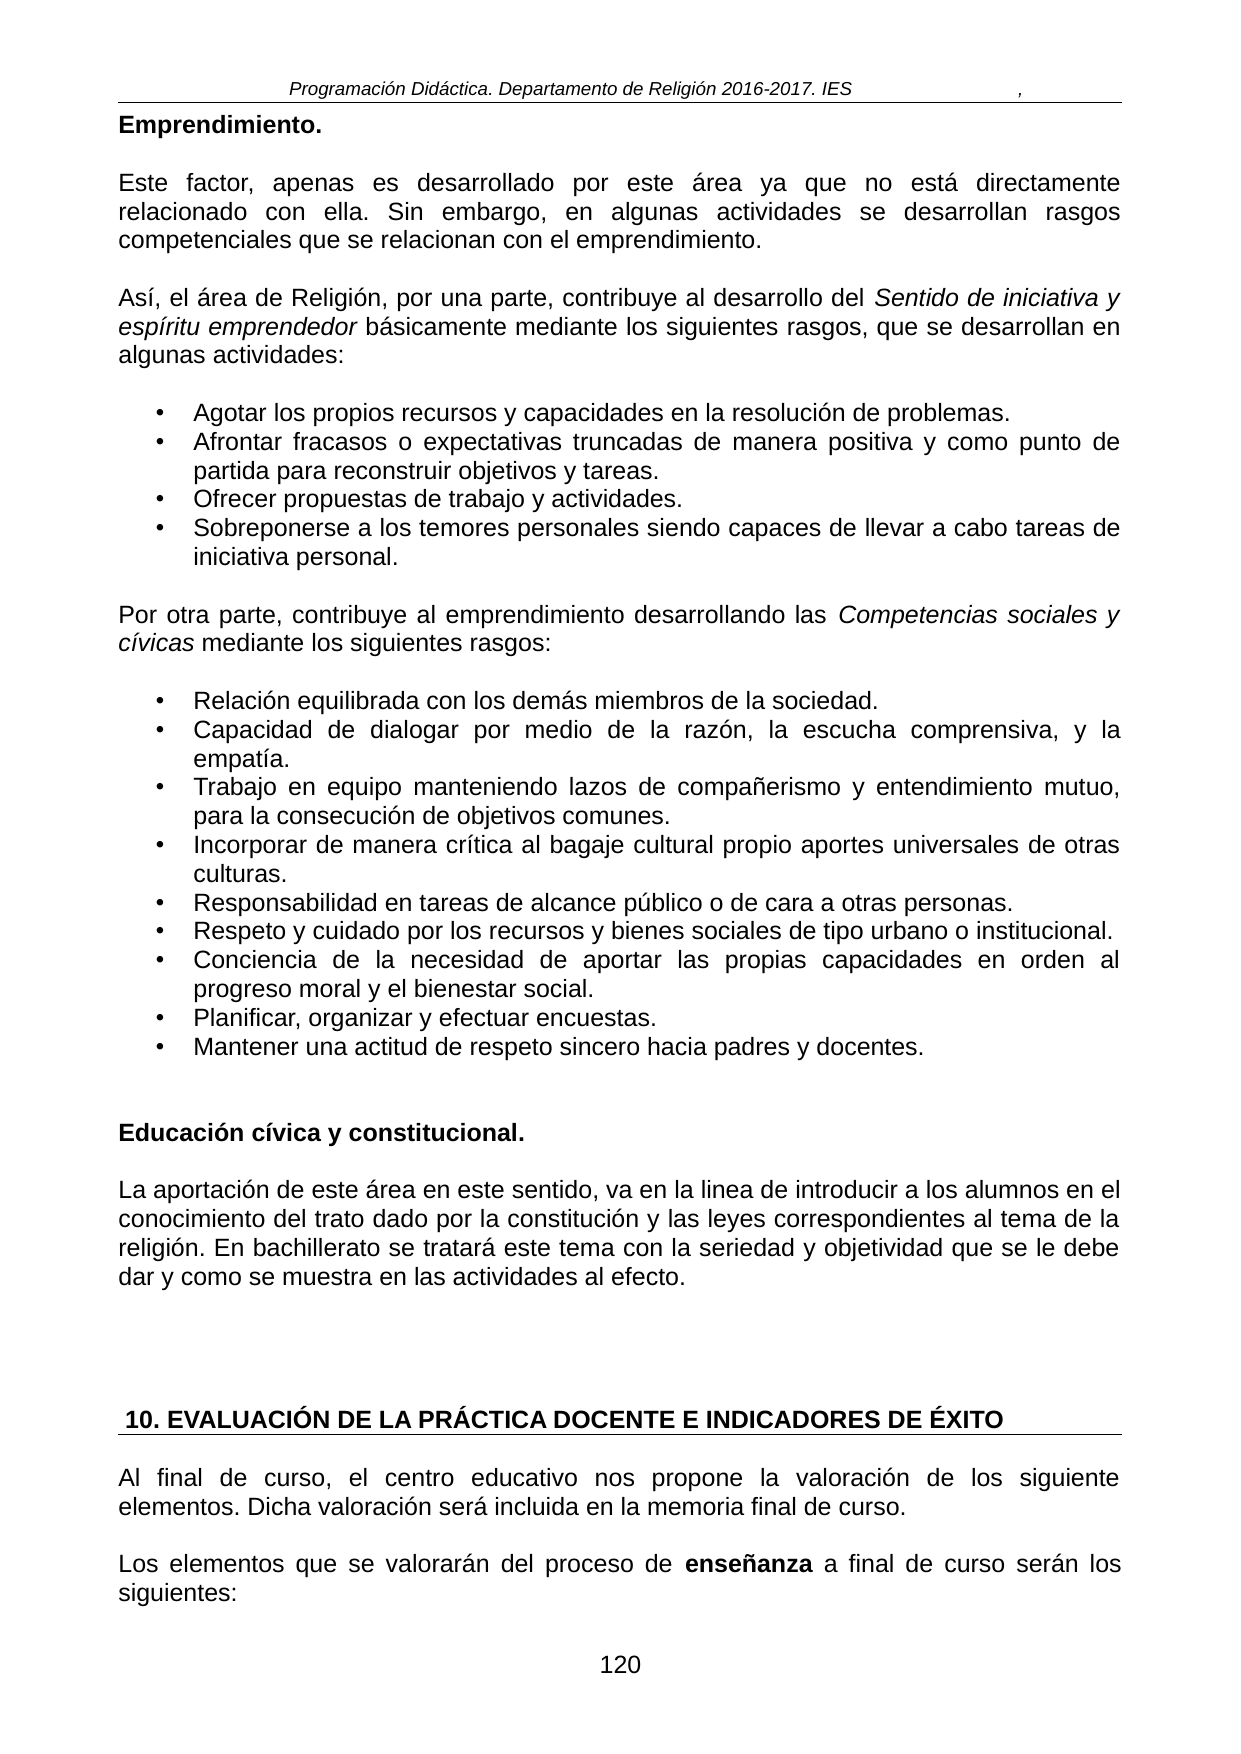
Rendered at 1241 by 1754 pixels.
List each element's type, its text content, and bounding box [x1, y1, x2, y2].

text Al final de curso, el centro educativo nos propone la valoración de los siguiente elementos. Dicha valoración será incluida en la memoria final de curso. [118, 1463, 1122, 1521]
list Planificar, organizar y efectuar encuestas. [156, 1003, 1122, 1032]
list Capacidad de dialogar por medio de la razón, la escucha comprensiva, y la empatía. [156, 715, 1122, 772]
list Respeto y cuidado por los recursos y bienes sociales de tipo urbano o institucional. [156, 916, 1122, 945]
list Ofrecer propuestas de trabajo y actividades. [156, 484, 1122, 513]
list Trabajo en equipo manteniendo lazos de compañerismo y entendimiento mutuo, para la consecución de objetivos comunes. [156, 772, 1122, 830]
list Conciencia de la necesidad de aportar las propias capacidades en orden al progreso moral y el bienestar social. [156, 945, 1122, 1003]
list Relación equilibrada con los demás miembros de la sociedad. [156, 686, 1122, 715]
list Afrontar fracasos o expectativas truncadas de manera positiva y como punto de partida para reconstruir objetivos y tareas. [156, 427, 1122, 484]
text Emprendimiento. [118, 110, 1122, 139]
text Este factor, apenas es desarrollado por este área ya que no está directamente relacionado con ella. Sin embargo, en algunas actividades se desarrollan rasgos competenciales que se relacionan con el emprendimiento. [118, 168, 1122, 254]
text Así, el área de Religión, por una parte, contribuye al desarrollo del Sentido de iniciativa y espíritu emprendedor básicamente mediante los siguientes rasgos, que se desarrollan en algunas actividades: [118, 283, 1122, 369]
list EVALUACIÓN DE LA PRÁCTICA DOCENTE E INDICADORES DE ÉXITO [118, 1406, 1122, 1434]
text Los elementos que se valorarán del proceso de enseñanza a final de curso serán los siguientes: [118, 1549, 1122, 1607]
list Mantener una actitud de respeto sincero hacia padres y docentes. [156, 1032, 1122, 1061]
list Sobreponerse a los temores personales siendo capaces de llevar a cabo tareas de iniciativa personal. [156, 513, 1122, 571]
list Responsabilidad en tareas de alcance público o de cara a otras personas. [156, 887, 1122, 916]
list Agotar los propios recursos y capacidades en la resolución de problemas. [156, 398, 1122, 427]
text Por otra parte, contribuye al emprendimiento desarrollando las Competencias sociales y cívicas mediante los siguientes rasgos: [118, 599, 1122, 657]
list Incorporar de manera crítica al bagaje cultural propio aportes universales de otras culturas. [156, 830, 1122, 887]
text La aportación de este área en este sentido, va en la linea de introducir a los alumnos en el conocimiento del trato dado por la constitución y las leyes correspondientes al tema de la religión. En bachillerato se tratará este tema con la seriedad y objetividad que se le debe dar y como se muestra en las actividades al efecto. [118, 1176, 1122, 1291]
text Educación cívica y constitucional. [118, 1118, 1122, 1147]
